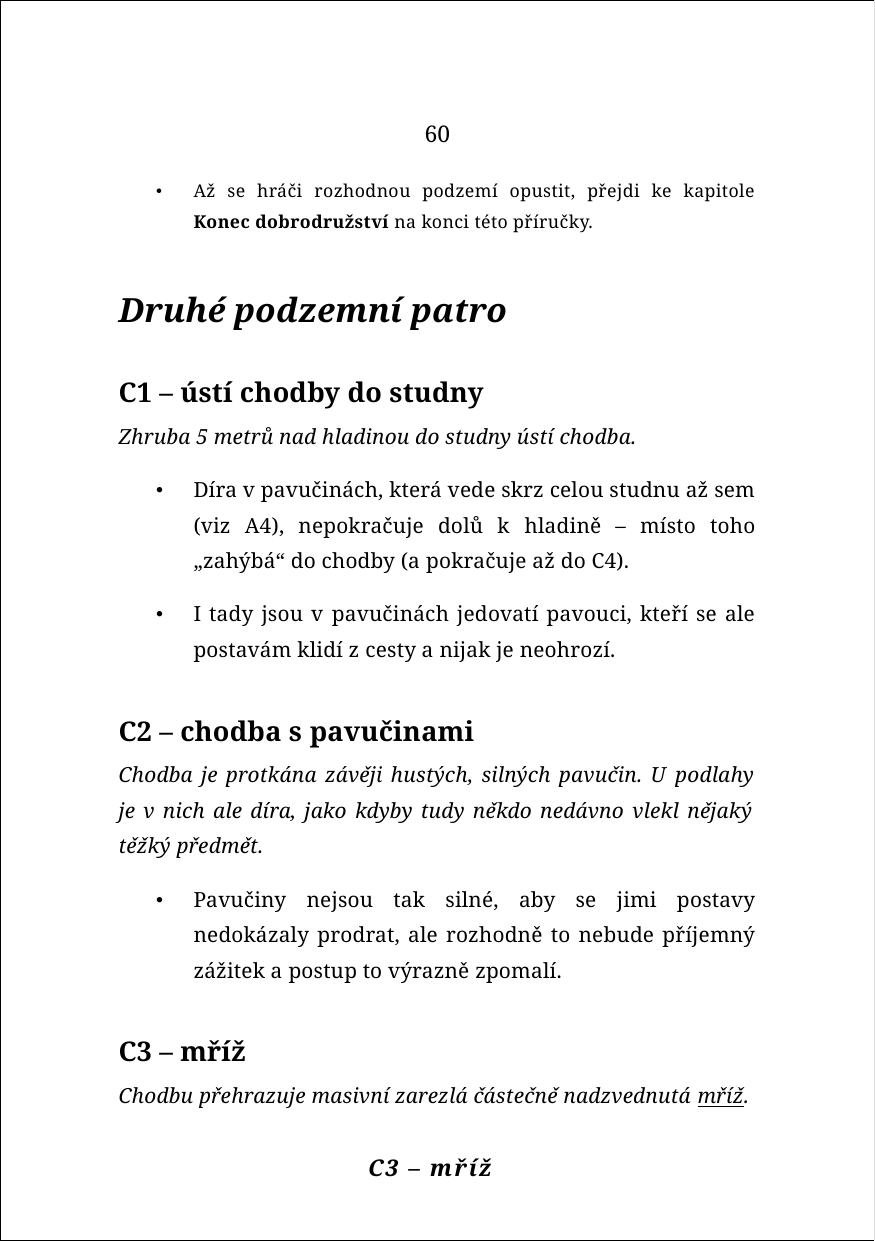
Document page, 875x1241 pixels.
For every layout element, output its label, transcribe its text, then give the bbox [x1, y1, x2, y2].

subtitle Druhé podzemní patro [118, 287, 756, 332]
text Chodbu přehrazuje masivní zarezlá částečně nadzvednutá mříž. [118, 1081, 756, 1110]
list Až se hráči rozhodnou podzemí opustit, přejdi ke kapitole Konec dobrodružství na konci této příručky. [156, 179, 756, 233]
text Chodba je protkána závěji hustých, silných pavučin. U⁠ podlahy je v⁠ nich ale díra, jako kdyby tudy někdo nedávno vlekl nějaký těžký předmět. [118, 761, 756, 860]
list Pavučiny nejsou tak silné, aby se jimi postavy nedokázaly prodrat, ale rozhodně to nebude příjemný zážitek a⁠ postup to výrazně zpomalí. [156, 885, 756, 984]
list Díra v⁠ pavučinách, která vede skrz celou studnu až sem (viz A4), nepokračuje dolů k⁠ hladině – místo toho „zahýbá“ do chodby (a⁠ pokračuje až do C4). [156, 475, 756, 575]
list I⁠ tady jsou v⁠ pavučinách jedovatí pavouci, kteří se ale postavám klidí z⁠ cesty a⁠ nijak je neohrozí. [156, 599, 756, 663]
text Zhruba 5 metrů nad hladinou do studny ústí chodba. [118, 422, 756, 451]
subtitle C3 – mříž [118, 1033, 756, 1070]
subtitle C2 – chodba s⁠ pavučinami [118, 712, 756, 749]
subtitle C1 – ústí chodby do studny [118, 373, 756, 410]
